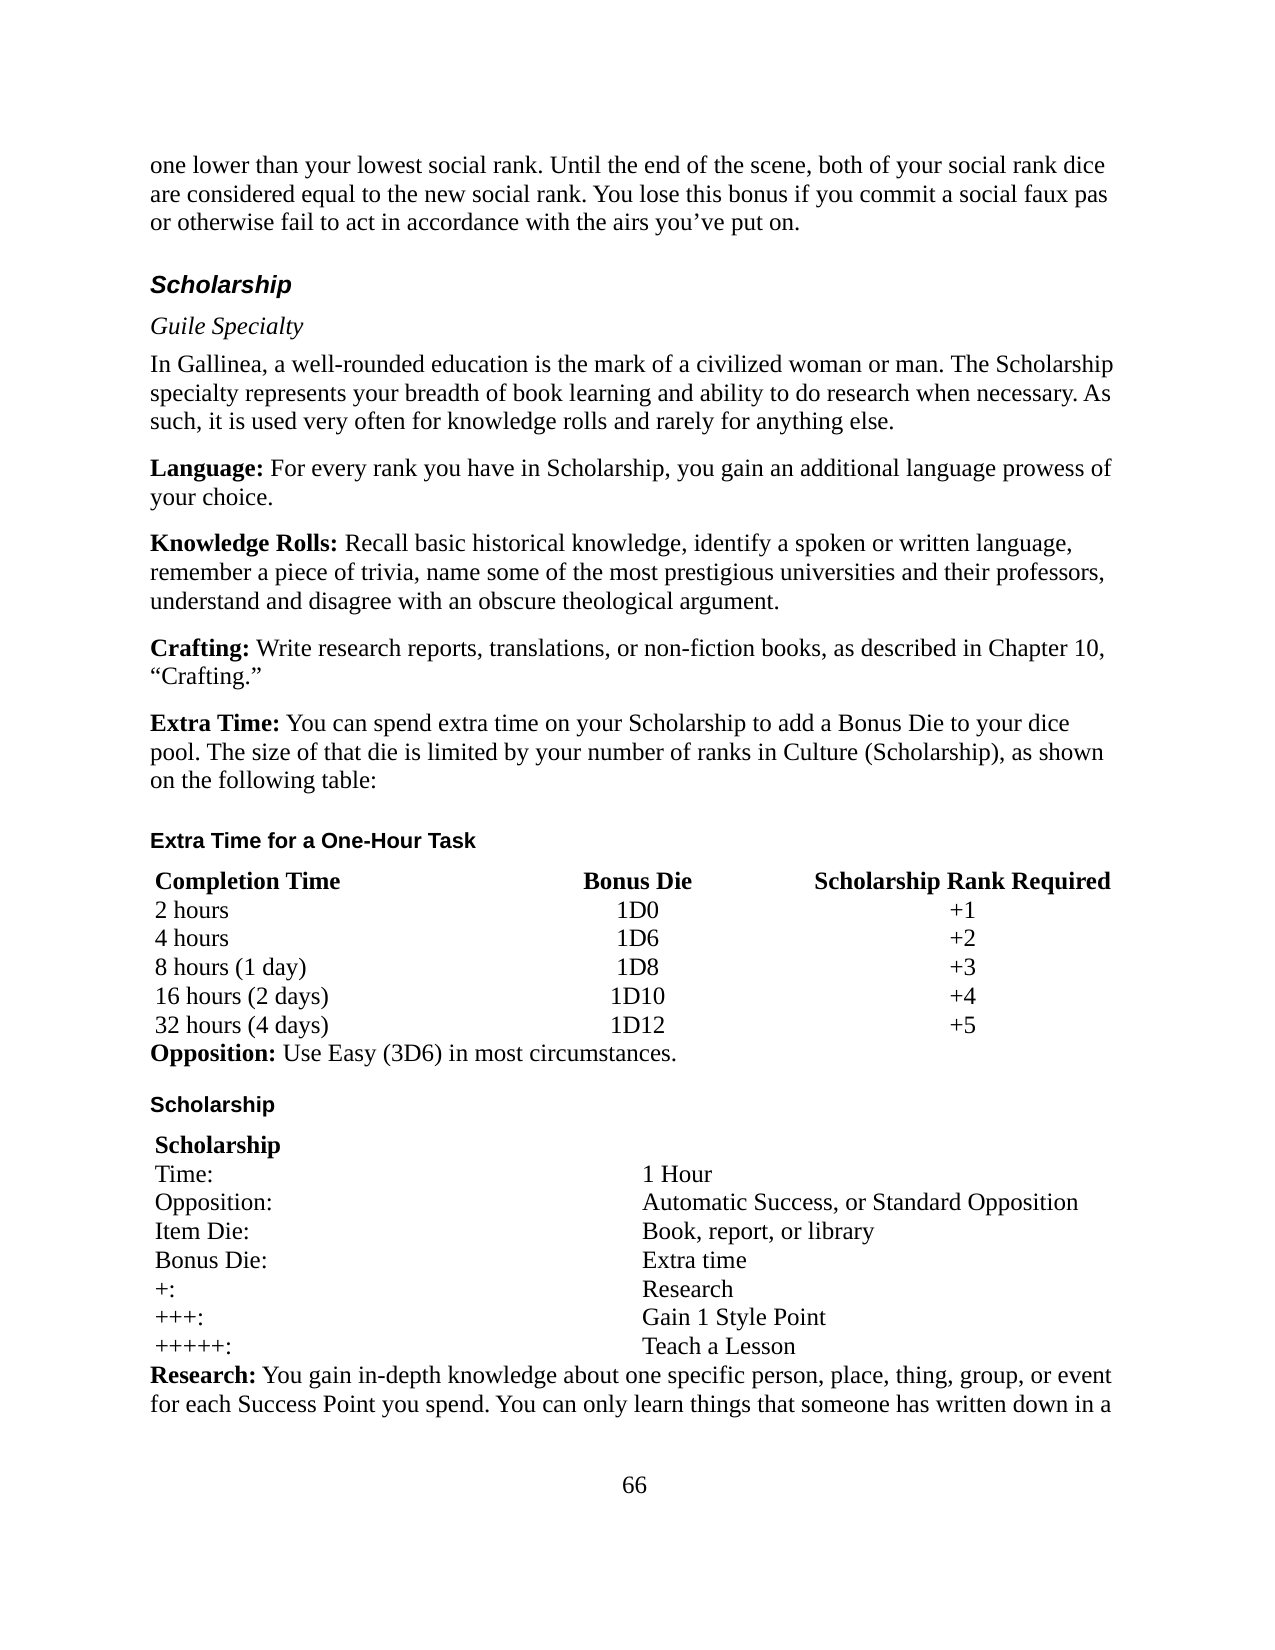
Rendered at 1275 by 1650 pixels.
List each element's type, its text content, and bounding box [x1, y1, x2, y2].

table_cell 8 hours (1 day) [150, 952, 475, 981]
table_cell Gain 1 Style Point [638, 1303, 1125, 1331]
subtitle Scholarship [150, 1092, 1125, 1117]
table_cell 1D0 [475, 895, 800, 923]
table_cell 1D8 [475, 952, 800, 981]
table_cell +5 [800, 1010, 1125, 1038]
table_cell 4 hours [150, 924, 475, 952]
table_cell 2 hours [150, 895, 475, 923]
table_cell Book, report, or library [638, 1216, 1125, 1245]
table_cell Research [638, 1274, 1125, 1302]
subtitle Extra Time for a One-Hour Task [150, 828, 1125, 853]
table_header Scholarship Rank Required [800, 866, 1125, 895]
table_cell Teach a Lesson [638, 1331, 1125, 1360]
table_cell Automatic Success, or Standard Opposition [638, 1188, 1125, 1216]
table_cell Bonus Die: [150, 1245, 637, 1274]
table_cell Item Die: [150, 1216, 637, 1245]
table_cell +2 [800, 924, 1125, 952]
table_cell 1 Hour [638, 1159, 1125, 1187]
table_cell +: [150, 1274, 637, 1302]
table_header Scholarship [150, 1130, 637, 1159]
text Language: For every rank you have in Scholarship, you gain an additional language prowess of your choice. [150, 453, 1125, 511]
table_cell Opposition: [150, 1188, 637, 1216]
text Guile Specialty [150, 311, 1125, 340]
text In Gallinea, a well-rounded education is the mark of a civilized woman or man. The Scholarship specialty represents your breadth of book learning and ability to do research when necessary. As such, it is used very often for knowledge rolls and rarely for anything else. [150, 349, 1125, 435]
text Knowledge Rolls: Recall basic historical knowledge, identify a spoken or written language, remember a piece of trivia, name some of the most prestigious universities and their professors, understand and disagree with an obscure theological argument. [150, 528, 1125, 615]
table_cell 1D6 [475, 924, 800, 952]
table_cell 32 hours (4 days) [150, 1010, 475, 1038]
table_cell Time: [150, 1159, 637, 1187]
table_cell 16 hours (2 days) [150, 981, 475, 1010]
text Crafting: Write research reports, translations, or non-fiction books, as described in Chapter 10, “Crafting.” [150, 633, 1125, 690]
table_header Completion Time [150, 866, 475, 895]
table_cell +3 [800, 952, 1125, 981]
table_cell Extra time [638, 1245, 1125, 1274]
table_header [638, 1130, 1125, 1159]
text Research: You gain in-depth knowledge about one specific person, place, thing, group, or event for each Success Point you spend. You can only learn things that someone has written down in a [150, 1360, 1125, 1417]
subtitle Scholarship [150, 270, 1125, 299]
text Opposition: Use Easy (3D6) in most circumstances. [150, 1038, 1125, 1067]
table_cell +++++: [150, 1331, 637, 1360]
table_header Bonus Die [475, 866, 800, 895]
text one lower than your lowest social rank. Until the end of the scene, both of your social rank dice are considered equal to the new social rank. You lose this bonus if you commit a social faux pas or otherwise fail to act in accordance with the airs you’ve put on. [150, 150, 1125, 236]
text Extra Time: You can spend extra time on your Scholarship to add a Bonus Die to your dice pool. The size of that die is limited by your number of ranks in Culture (Scholarship), as shown on the following table: [150, 708, 1125, 794]
table_cell +++: [150, 1303, 637, 1331]
table_cell +1 [800, 895, 1125, 923]
table_cell +4 [800, 981, 1125, 1010]
table_cell 1D12 [475, 1010, 800, 1038]
table_cell 1D10 [475, 981, 800, 1010]
